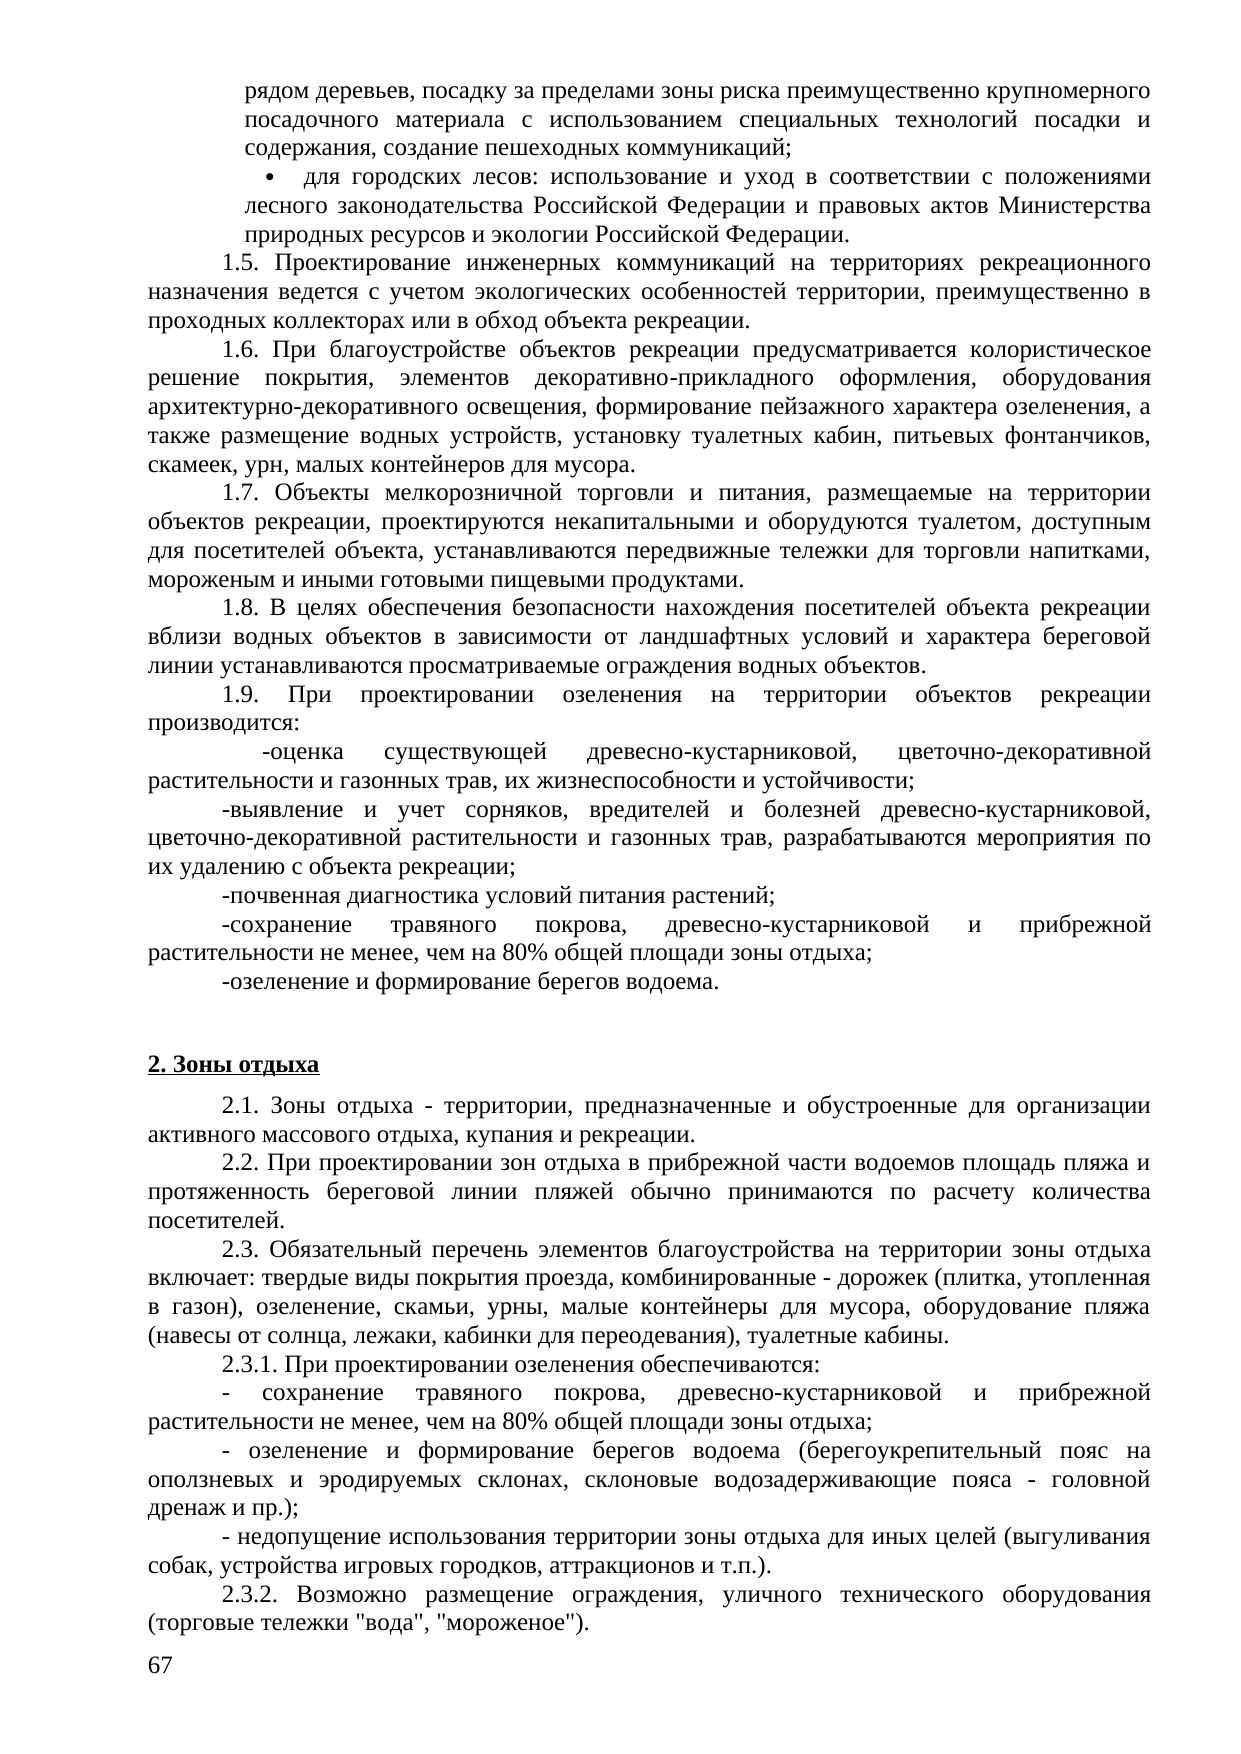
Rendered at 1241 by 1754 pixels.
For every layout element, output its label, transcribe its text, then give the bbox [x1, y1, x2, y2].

text 2.3.1. При проектировании озеленения обеспечиваются: [148, 1349, 1152, 1377]
text -сохранение травяного покрова, древесно­-кустарниковой и прибрежной растительности не менее, чем на 80% общей площади зоны отдыха; ­ [148, 909, 1152, 966]
text 2.1. Зоны отдыха - территории, предназначенные и обустроенные для организации активного массового отдыха, купания и рекреации. [148, 1090, 1152, 1147]
text 1.8. В целях обеспечения безопасности нахождения посетителей объекта рекреации вблизи водных объектов в зависимости от ландшафтных условий и характера береговой линии устанавливаются просматриваемые ограждения водных объектов. [148, 592, 1152, 679]
text 1.7. Объекты мелкорозничной торговли и питания, размещаемые на территории объектов рекреации, проектируются некапитальными и оборудуются туалетом, доступным для посетителей объекта, устанавливаются передвижные тележки для торговли напитками, мороженым и иными готовыми пищевыми продуктами. [148, 477, 1152, 592]
text 1.5. Проектирование инженерных коммуникаций на территориях рекреационного назначения ведется с учетом экологических особенностей территории, преимущественно в проходных коллекторах или в обход объекта рекреации. [148, 247, 1152, 334]
text -почвенная диагностика условий питания растений; [148, 880, 1152, 909]
list рядом деревьев, посадку за пределами зоны риска преимущественно крупномерного посадочного материала с использованием специальных технологий посадки и содержания, создание пешеходных коммуникаций; [207, 75, 1152, 161]
text -оценка существующей древесно­-кустарниковой, цветочно-­декоративной растительности и газонных трав, их жизнеспособности и устойчивости; ­ [148, 736, 1152, 794]
text 2.2. При проектировании зон отдыха в прибрежной части водоемов площадь пляжа и протяженность береговой линии пляжей обычно принимаются по расчету количества посетителей. [148, 1147, 1152, 1234]
text -озеленение и формирование берегов водоема. [148, 966, 1152, 995]
text 1.9. При проектировании озеленения на территории объектов рекреации производится: [148, 679, 1152, 736]
text 2.3. Обязательный перечень элементов благоустройства на территории зоны отдыха включает: твердые виды покрытия проезда, комбинированные - дорожек (плитка, утопленная в газон), озеленение, скамьи, урны, малые контейнеры для мусора, оборудование пляжа (навесы от солнца, лежаки, кабинки для переодевания), туалетные кабины. [148, 1234, 1152, 1349]
list для городских лесов: использование и уход в соответствии с положениями лесного законодательства Российской Федерации и правовых актов Министерства природных ресурсов и экологии Российской Федерации. [207, 161, 1152, 247]
text - недопущение использования территории зоны отдыха для иных целей (выгуливания собак, устройства игровых городков, аттракционов и т.п.). [148, 1521, 1152, 1579]
text 2.3.2. Возможно размещение ограждения, уличного технического оборудования (торговые тележки "вода", "мороженое"). [148, 1579, 1152, 1636]
text - сохранение травяного покрова, древесно-кустарниковой и прибрежной растительности не менее, чем на 80% общей площади зоны отдыха; [148, 1377, 1152, 1435]
text 1.6. При благоустройстве объектов рекреации предусматривается колористическое решение покрытия, элементов декоративно­-прикладного оформления, оборудования архитектурно­-декоративного освещения, формирование пейзажного характера озеленения, а также размещение водных устройств, установку туалетных кабин, питьевых фонтанчиков, скамеек, урн, малых контейнеров для мусора. [148, 334, 1152, 477]
text 2. Зоны отдыха [148, 1049, 1152, 1077]
text -выявление и учет сорняков, вредителей и болезней древесно-кустарниковой, цветочно-­декоративной растительности и газонных трав, разрабатываются мероприятия по их удалению с объекта рекреации; ­ [148, 794, 1152, 880]
text - озеленение и формирование берегов водоема (берегоукрепительный пояс на оползневых и эродируемых склонах, склоновые водозадерживающие пояса - головной дренаж и пр.); [148, 1435, 1152, 1521]
